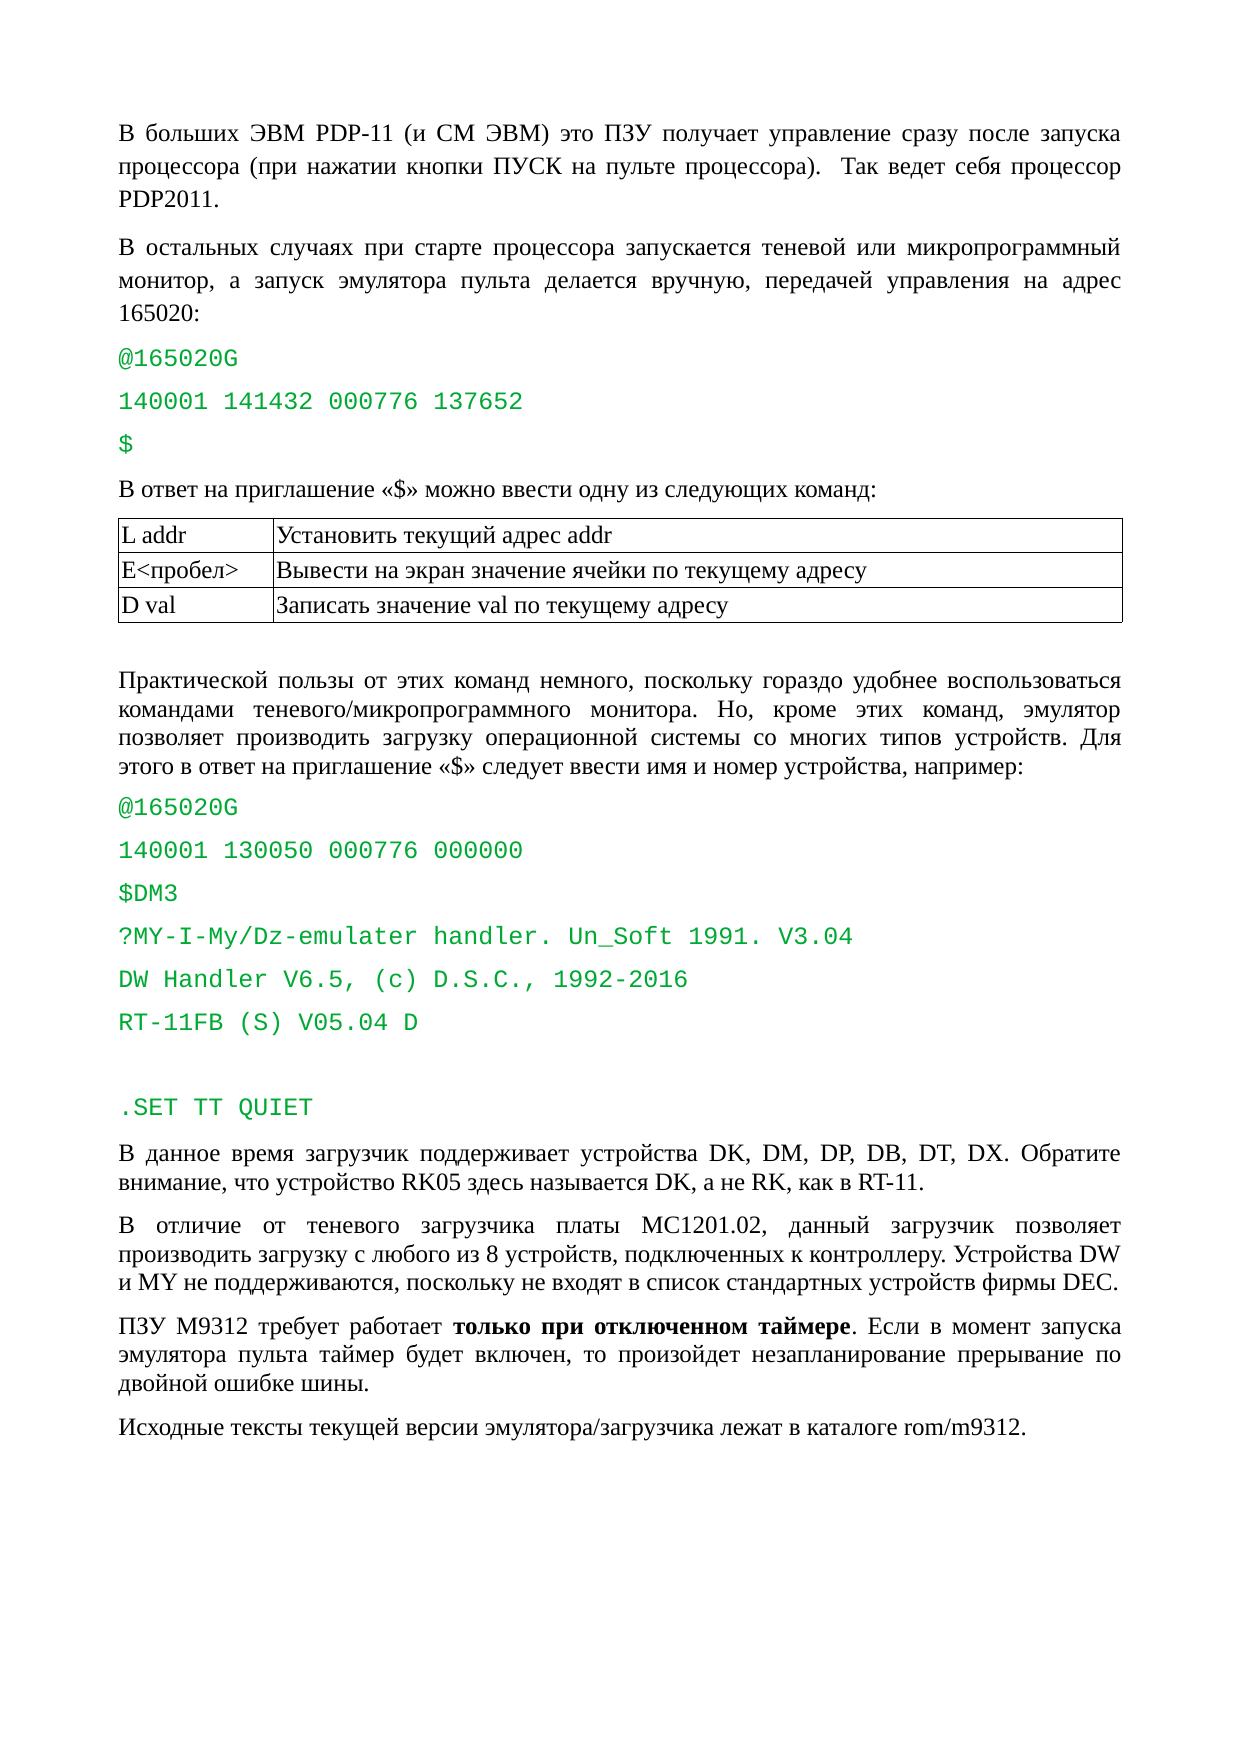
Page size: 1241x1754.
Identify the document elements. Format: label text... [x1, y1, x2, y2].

text DW Handler V6.5, (c) D.S.C., 1992-2016 [118, 966, 1122, 994]
text @165020G [118, 794, 1122, 823]
table_cell Вывести на экран значение ячейки по текущему адресу [274, 553, 1122, 587]
text В отличие от теневого загрузчика платы МС1201.02, данный загрузчик позволяет производить загрузку с любого из 8 устройств, подключенных к контроллеру. Устройства DW и MY не поддерживаются, поскольку не входят в список стандартных устройств фирмы DEC. [118, 1210, 1122, 1296]
text $DM3 [118, 880, 1122, 909]
text 140001 141432 000776 137652 [118, 388, 1122, 417]
text $ [118, 431, 1122, 459]
text В данное время загрузчик поддерживает устройства DK, DM, DP, DB, DT, DX. Обратите внимание, что устройство RK05 здесь называется DK, а не RK, как в RT-11. [118, 1138, 1122, 1195]
table_cell Записать значение val по текущему адресу [274, 588, 1122, 622]
text Исходные тексты текущей версии эмулятора/загрузчика лежат в каталоге rom/m9312. [118, 1412, 1122, 1440]
text 140001 130050 000776 000000 [118, 837, 1122, 866]
text В ответ на приглашение «$» можно ввести одну из следующих команд: [118, 474, 1122, 503]
table_header L addr [119, 519, 273, 552]
text В остальных случаях при старте процессора запускается теневой или микропрограммный монитор, а запуск эмулятора пульта делается вручную, передачей управления на адрес 165020: [118, 232, 1122, 327]
text RT-11FB (S) V05.04 D [118, 1009, 1122, 1037]
text ?MY-I-My/Dz-emulater handler. Un_Soft 1991. V3.04 [118, 923, 1122, 952]
text .SET TT QUIET [118, 1095, 1122, 1123]
text ПЗУ М9312 требует работает только при отключенном таймере. Если в момент запуска эмулятора пульта таймер будет включен, то произойдет незапланирование прерывание по двойной ошибке шины. [118, 1311, 1122, 1397]
table_cell D val [119, 588, 273, 622]
text @165020G [118, 345, 1122, 374]
table_cell E<пробел> [119, 553, 273, 587]
text В больших ЭВМ PDP-11 (и СМ ЭВМ) это ПЗУ получает управление сразу после запуска процессора (при нажатии кнопки ПУСК на пульте процессора). Так ведет себя процессор PDP2011. [118, 118, 1122, 213]
text Практической пользы от этих команд немного, поскольку гораздо удобнее воспользоваться командами теневого/микропрограммного монитора. Но, кроме этих команд, эмулятор позволяет производить загрузку операционной системы со многих типов устройств. Для этого в ответ на приглашение «$» следует ввести имя и номер устройства, например: [118, 665, 1122, 780]
table_header Установить текущий адрес addr [274, 519, 1122, 552]
